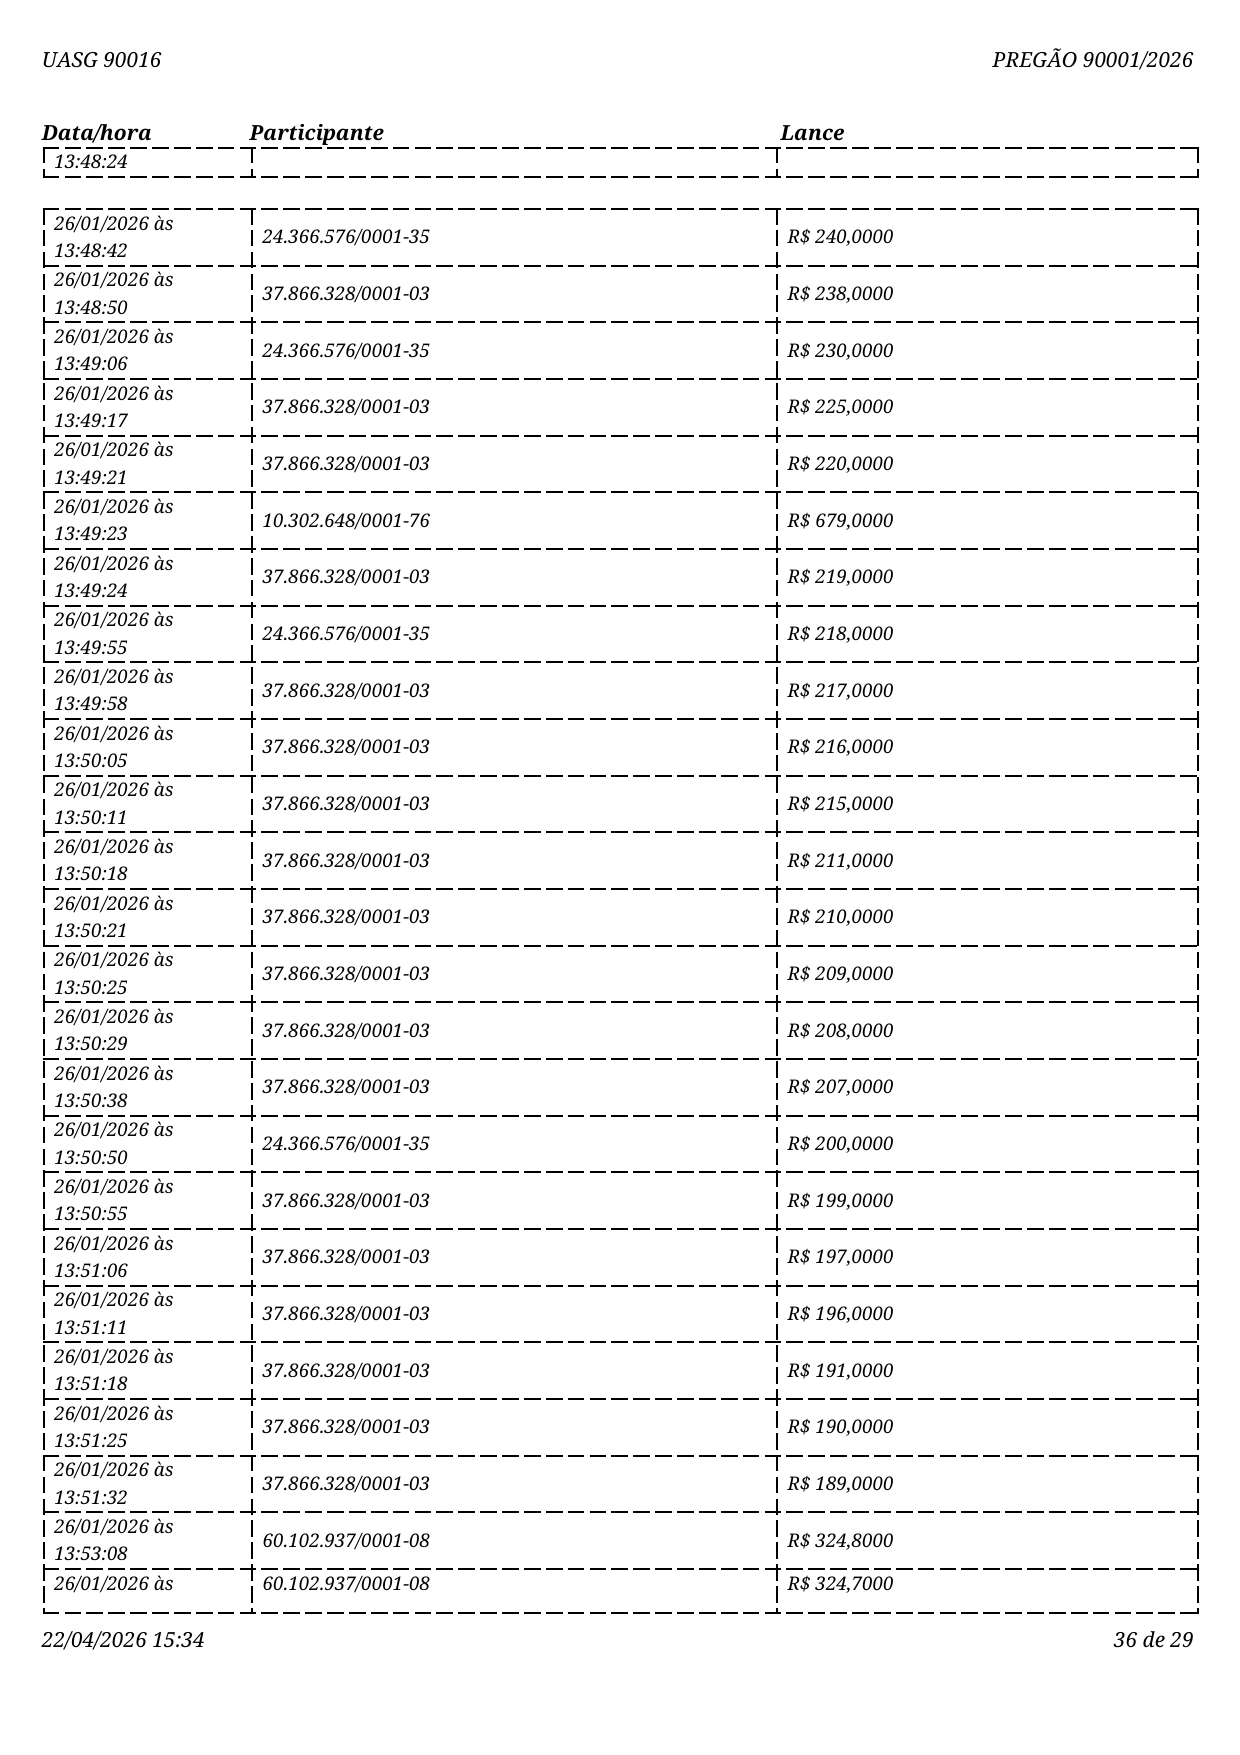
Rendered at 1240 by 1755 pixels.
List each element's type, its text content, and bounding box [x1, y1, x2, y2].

table_cell R$ 210,0000 [777, 888, 1198, 944]
table_cell 24.366.576/0001-35 [252, 321, 777, 378]
table_cell 26/01/2026 às 13:49:24 [44, 548, 252, 604]
table_cell R$ 208,0000 [777, 1001, 1198, 1058]
table_cell 26/01/2026 às 13:50:55 [44, 1171, 252, 1228]
table_cell 37.866.328/0001-03 [252, 1455, 777, 1511]
table_cell R$ 324,7000 [777, 1568, 1198, 1612]
table_cell R$ 191,0000 [777, 1341, 1198, 1398]
table_cell R$ 218,0000 [777, 605, 1198, 661]
table_cell R$ 219,0000 [777, 548, 1198, 604]
table_cell 10.302.648/0001-76 [252, 491, 777, 548]
table_cell 24.366.576/0001-35 [252, 605, 777, 661]
table_cell 26/01/2026 às 13:50:38 [44, 1058, 252, 1114]
table_cell 37.866.328/0001-03 [252, 1058, 777, 1114]
table_cell 37.866.328/0001-03 [252, 775, 777, 831]
table_cell R$ 199,0000 [777, 1171, 1198, 1228]
table_cell 37.866.328/0001-03 [252, 548, 777, 604]
table_header 26/01/2026 às 13:48:42 [44, 208, 252, 264]
table_cell R$ 216,0000 [777, 718, 1198, 774]
table_cell 60.102.937/0001-08 [252, 1568, 777, 1612]
table_cell 37.866.328/0001-03 [252, 1398, 777, 1454]
table_cell 37.866.328/0001-03 [252, 1341, 777, 1398]
table_cell 26/01/2026 às 13:51:25 [44, 1398, 252, 1454]
table_cell 26/01/2026 às 13:50:18 [44, 831, 252, 888]
table_cell 37.866.328/0001-03 [252, 1001, 777, 1058]
table_cell 26/01/2026 às 13:51:32 [44, 1455, 252, 1511]
table_cell R$ 225,0000 [777, 378, 1198, 434]
table_cell 37.866.328/0001-03 [252, 945, 777, 1001]
table_cell 26/01/2026 às 13:49:21 [44, 435, 252, 491]
table_cell 26/01/2026 às 13:49:06 [44, 321, 252, 378]
table_cell R$ 200,0000 [777, 1115, 1198, 1171]
table_cell 37.866.328/0001-03 [252, 435, 777, 491]
table_cell 37.866.328/0001-03 [252, 265, 777, 321]
table_cell 13:48:24 [44, 147, 252, 176]
table_cell R$ 324,8000 [777, 1511, 1198, 1568]
table_cell 26/01/2026 às 13:51:11 [44, 1285, 252, 1341]
table_cell R$ 679,0000 [777, 491, 1198, 548]
table_cell R$ 190,0000 [777, 1398, 1198, 1454]
table_cell [777, 147, 1198, 176]
table_cell 37.866.328/0001-03 [252, 1228, 777, 1284]
table_cell 26/01/2026 às 13:49:58 [44, 661, 252, 718]
table_cell 24.366.576/0001-35 [252, 1115, 777, 1171]
table_cell R$ 215,0000 [777, 775, 1198, 831]
table_cell R$ 230,0000 [777, 321, 1198, 378]
table_cell R$ 211,0000 [777, 831, 1198, 888]
table_header 24.366.576/0001-35 [252, 208, 777, 264]
table_cell 37.866.328/0001-03 [252, 378, 777, 434]
table_cell 37.866.328/0001-03 [252, 1171, 777, 1228]
table_cell R$ 220,0000 [777, 435, 1198, 491]
table_cell 26/01/2026 às 13:48:50 [44, 265, 252, 321]
table_cell 26/01/2026 às 13:50:21 [44, 888, 252, 944]
table_cell R$ 196,0000 [777, 1285, 1198, 1341]
table_cell 37.866.328/0001-03 [252, 831, 777, 888]
table_cell 37.866.328/0001-03 [252, 661, 777, 718]
table_cell R$ 209,0000 [777, 945, 1198, 1001]
table_cell 26/01/2026 às 13:53:08 [44, 1511, 252, 1568]
table_cell R$ 207,0000 [777, 1058, 1198, 1114]
table_cell 26/01/2026 às 13:49:55 [44, 605, 252, 661]
table_cell 26/01/2026 às 13:50:50 [44, 1115, 252, 1171]
table_cell R$ 217,0000 [777, 661, 1198, 718]
table_cell 26/01/2026 às 13:49:17 [44, 378, 252, 434]
table_cell 60.102.937/0001-08 [252, 1511, 777, 1568]
table_cell R$ 197,0000 [777, 1228, 1198, 1284]
table_cell [252, 147, 777, 176]
table_cell 26/01/2026 às 13:50:25 [44, 945, 252, 1001]
table_cell R$ 189,0000 [777, 1455, 1198, 1511]
table_cell 26/01/2026 às 13:50:05 [44, 718, 252, 774]
table_cell 26/01/2026 às 13:51:06 [44, 1228, 252, 1284]
table_cell R$ 238,0000 [777, 265, 1198, 321]
table_cell 26/01/2026 às 13:50:11 [44, 775, 252, 831]
table_cell 26/01/2026 às 13:50:29 [44, 1001, 252, 1058]
table_cell 26/01/2026 às 13:49:23 [44, 491, 252, 548]
table_cell 26/01/2026 às 13:51:18 [44, 1341, 252, 1398]
table_cell 37.866.328/0001-03 [252, 1285, 777, 1341]
table_header R$ 240,0000 [777, 208, 1198, 264]
table_cell 26/01/2026 às [44, 1568, 252, 1612]
table_cell 37.866.328/0001-03 [252, 888, 777, 944]
table_cell 37.866.328/0001-03 [252, 718, 777, 774]
